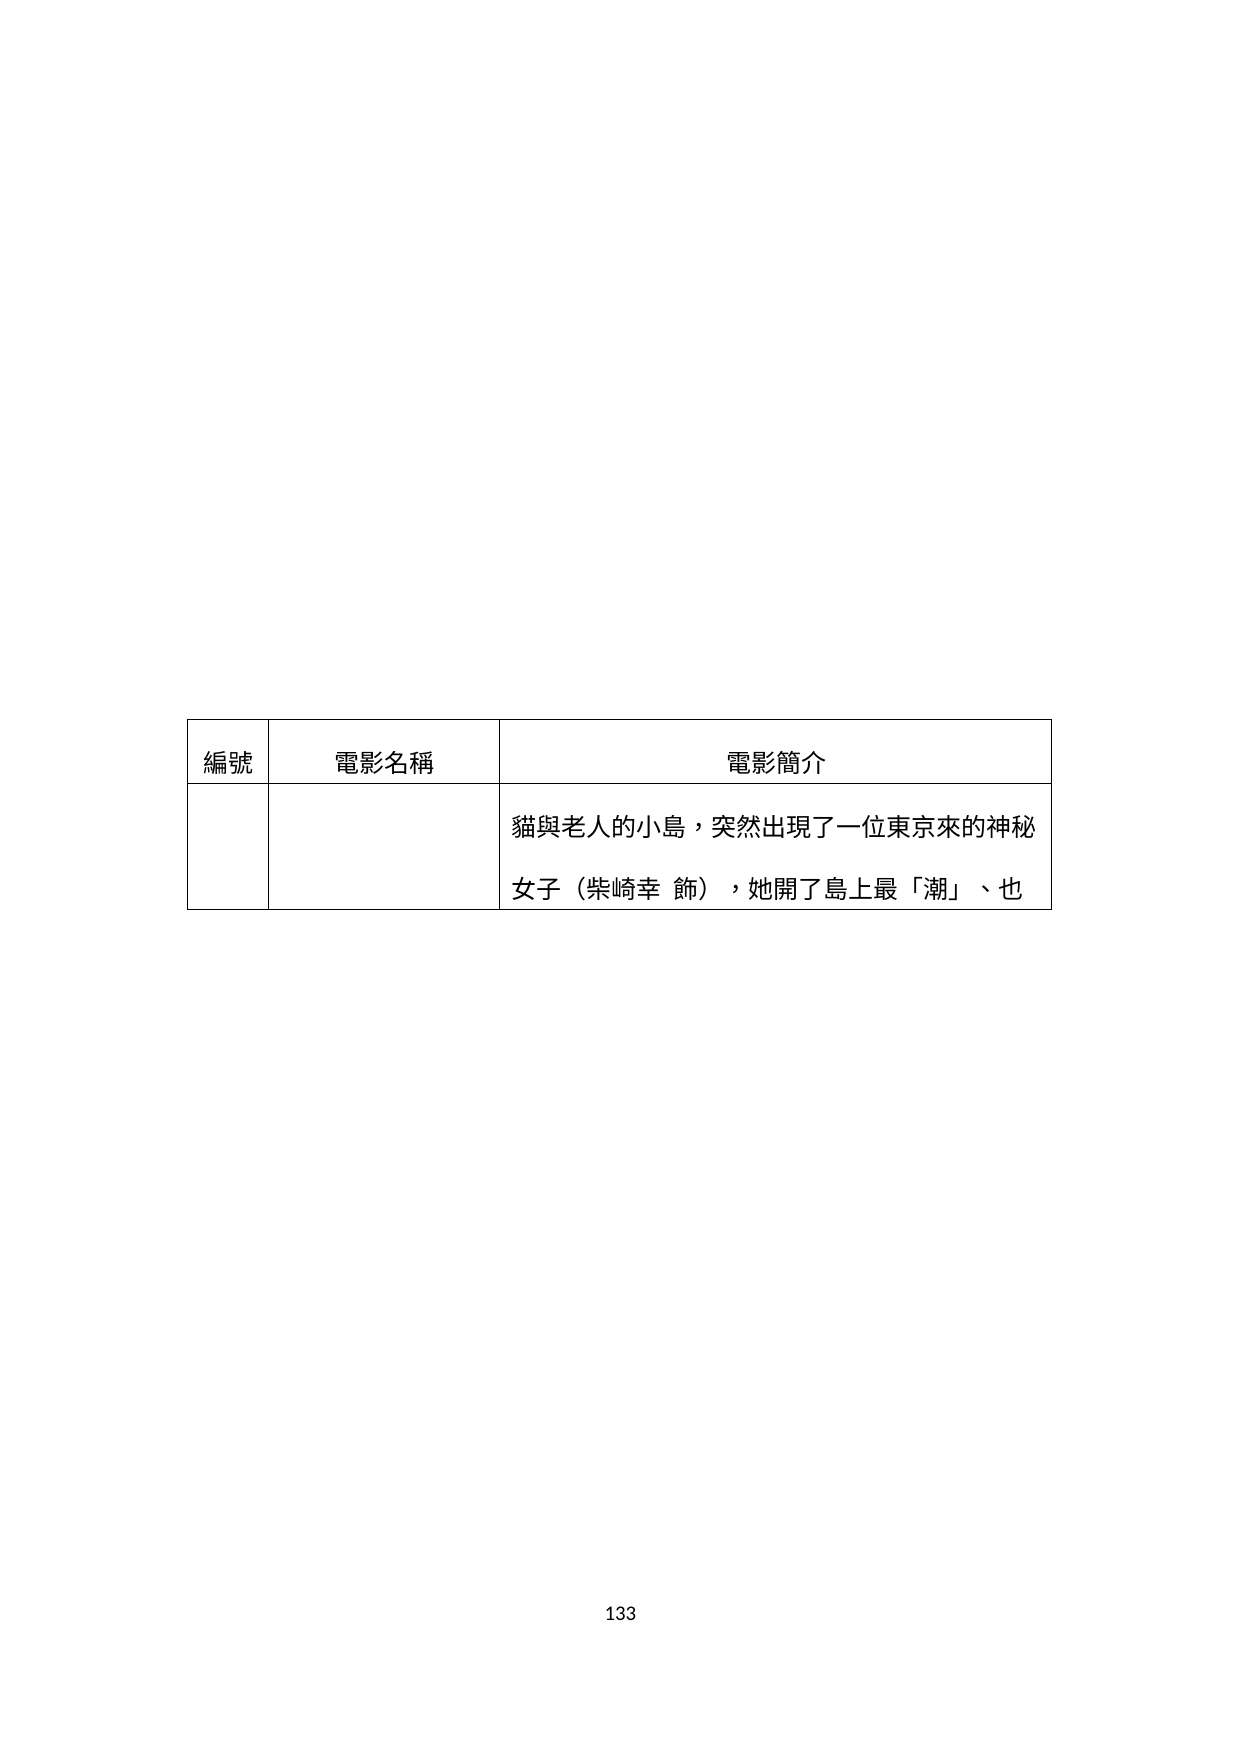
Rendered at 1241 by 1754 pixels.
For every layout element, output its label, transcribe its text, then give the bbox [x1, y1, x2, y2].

table_header 編號 [188, 720, 268, 783]
table_header 電影名稱 [269, 720, 499, 783]
table_cell [269, 784, 499, 909]
table_cell 貓與老人的小島，突然出現了一位東京來的神秘女子（柴崎幸 飾），她開了島上最「潮」、也 [500, 784, 1051, 909]
table_cell [188, 784, 268, 909]
table_header 電影簡介 [500, 720, 1051, 783]
